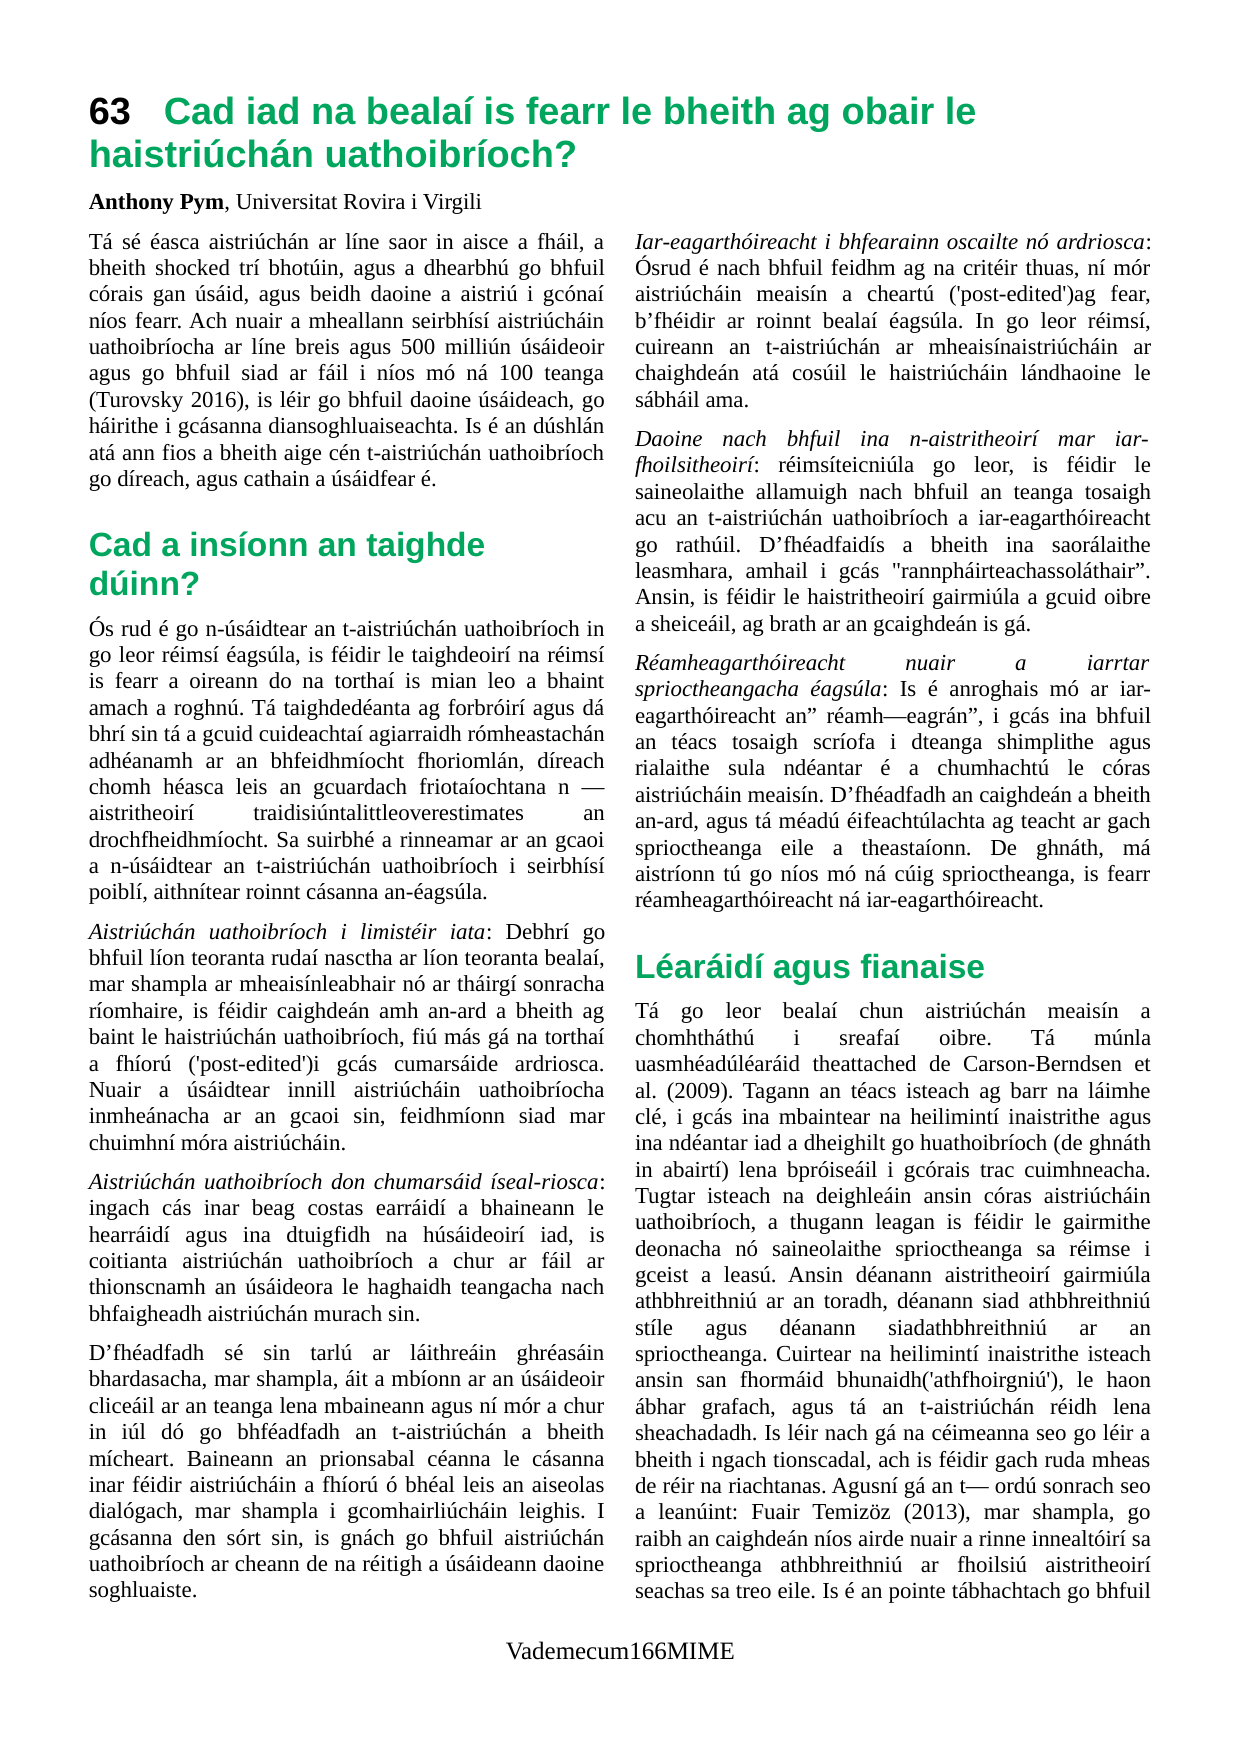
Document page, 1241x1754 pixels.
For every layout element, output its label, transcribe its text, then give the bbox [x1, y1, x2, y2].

text Aistriúchán uathoibríoch i limistéir iata: Debhrí go bhfuil líon teoranta rudaí nasctha ar líon teoranta bealaí, mar shampla ar mheaisínleabhair nó ar tháirgí sonracha ríomhaire, is féidir caighdeán amh an-ard a bheith ag baint le haistriúchán uathoibríoch, fiú más gá na torthaí a fhíorú ('post-edited')i gcás cumarsáide ardriosca. Nuair a úsáidtear innill aistriúcháin uathoibríocha inmheánacha ar an gcaoi sin, feidhmíonn siad mar chuimhní móra aistriúcháin. [88, 918, 605, 1155]
text D’fhéadfadh sé sin tarlú ar láithreáin ghréasáin bhardasacha, mar shampla, áit a mbíonn ar an úsáideoir cliceáil ar an teanga lena mbaineann agus ní mór a chur in iúl dó go bhféadfadh an t-aistriúchán a bheith mícheart. Baineann an prionsabal céanna le cásanna inar féidir aistriúcháin a fhíorú ó bhéal leis an aiseolas dialógach, mar shampla i gcomhairliúcháin leighis. I gcásanna den sórt sin, is gnách go bhfuil aistriúchán uathoibríoch ar cheann de na réitigh a úsáideann daoine soghluaiste. [88, 1339, 605, 1603]
text Ós rud é go n-úsáidtear an t-aistriúchán uathoibríoch in go leor réimsí éagsúla, is féidir le taighdeoirí na réimsí is fearr a oireann do na torthaí is mian leo a bhaint amach a roghnú. Tá taighdedéanta ag forbróirí agus dá bhrí sin tá a gcuid cuideachtaí agiarraidh rómheastachán adhéanamh ar an bhfeidhmíocht fhoriomlán, díreach chomh héasca leis an gcuardach friotaíochtana n — aistritheoirí traidisiúntalittleoverestimates an drochfheidhmíocht. Sa suirbhé a rinneamar ar an gcaoi a n-úsáidtear an t-aistriúchán uathoibríoch i seirbhísí poiblí, aithnítear roinnt cásanna an-éagsúla. [88, 615, 605, 905]
text Daoine nach bhfuil ina n-aistritheoirí mar iar-fhoilsitheoirí: réimsíteicniúla go leor, is féidir le saineolaithe allamuigh nach bhfuil an teanga tosaigh acu an t-aistriúchán uathoibríoch a iar-eagarthóireacht go rathúil. D’fhéadfaidís a bheith ina saorálaithe leasmhara, amhail i gcás "rannpháirteachassoláthair”. Ansin, is féidir le haistritheoirí gairmiúla a gcuid oibre a sheiceáil, ag brath ar an gcaighdeán is gá. [635, 425, 1152, 636]
subtitle Cad a insíonn an taighde dúinn? [88, 525, 605, 602]
subtitle Léaráidí agus fianaise [635, 946, 1152, 985]
text Anthony Pym, Universitat Rovira i Virgili [88, 188, 1152, 215]
text Réamheagarthóireacht nuair a iarrtar sprioctheangacha éagsúla: Is é anroghais mó ar iar-eagarthóireacht an” réamh—eagrán”, i gcás ina bhfuil an téacs tosaigh scríofa i dteanga shimplithe agus rialaithe sula ndéantar é a chumhachtú le córas aistriúcháin meaisín. D’fhéadfadh an caighdeán a bheith an-ard, agus tá méadú éifeachtúlachta ag teacht ar gach sprioctheanga eile a theastaíonn. De ghnáth, má aistríonn tú go níos mó ná cúig sprioctheanga, is fearr réamheagarthóireacht ná iar-eagarthóireacht. [635, 649, 1152, 913]
subtitle Cad iad na bealaí is fearr le bheith ag obair le haistriúchán uathoibríoch? [88, 88, 1152, 176]
text Tá go leor bealaí chun aistriúchán meaisín a chomhtháthú i sreafaí oibre. Tá múnla uasmhéadúléaráid theattached de Carson-Berndsen et al. (2009). Tagann an téacs isteach ag barr na láimhe clé, i gcás ina mbaintear na heilimintí inaistrithe agus ina ndéantar iad a dheighilt go huathoibríoch (de ghnáth in abairtí) lena bpróiseáil i gcórais trac cuimhneacha. Tugtar isteach na deighleáin ansin córas aistriúcháin uathoibríoch, a thugann leagan is féidir le gairmithe deonacha nó saineolaithe sprioctheanga sa réimse i gceist a leasú. Ansin déanann aistritheoirí gairmiúla athbhreithniú ar an toradh, déanann siad athbhreithniú stíle agus déanann siadathbhreithniú ar an sprioctheanga. Cuirtear na heilimintí inaistrithe isteach ansin san fhormáid bhunaidh('athfhoirgniú'), le haon ábhar grafach, agus tá an t-aistriúchán réidh lena sheachadadh. Is léir nach gá na céimeanna seo go léir a bheith i ngach tionscadal, ach is féidir gach ruda mheas de réir na riachtanas. Agusní gá an t— ordú sonrach seo a leanúint: Fuair Temizöz (2013), mar shampla, go raibh an caighdeán níos airde nuair a rinne innealtóirí sa sprioctheanga athbhreithniú ar fhoilsiú aistritheoirí seachas sa treo eile. Is é an pointe tábhachtach go bhfuil [635, 998, 1152, 1604]
text Aistriúchán uathoibríoch don chumarsáid íseal-riosca: ingach cás inar beag costas earráidí a bhaineann le hearráidí agus ina dtuigfidh na húsáideoirí iad, is coitianta aistriúchán uathoibríoch a chur ar fáil ar thionscnamh an úsáideora le haghaidh teangacha nach bhfaigheadh aistriúchán murach sin. [88, 1168, 605, 1326]
text Iar-eagarthóireacht i bhfearainn oscailte nó ardriosca: Ósrud é nach bhfuil feidhm ag na critéir thuas, ní mór aistriúcháin meaisín a cheartú ('post-edited')ag fear, b’fhéidir ar roinnt bealaí éagsúla. In go leor réimsí, cuireann an t-aistriúchán ar mheaisínaistriúcháin ar chaighdeán atá cosúil le haistriúcháin lándhaoine le sábháil ama. [635, 228, 1152, 412]
text Tá sé éasca aistriúchán ar líne saor in aisce a fháil, a bheith shocked trí bhotúin, agus a dhearbhú go bhfuil córais gan úsáid, agus beidh daoine a aistriú i gcónaí níos fearr. Ach nuair a mheallann seirbhísí aistriúcháin uathoibríocha ar líne breis agus 500 milliún úsáideoir agus go bhfuil siad ar fáil i níos mó ná 100 teanga (Turovsky 2016), is léir go bhfuil daoine úsáideach, go háirithe i gcásanna diansoghluaiseachta. Is é an dúshlán atá ann fios a bheith aige cén t-aistriúchán uathoibríoch go díreach, agus cathain a úsáidfear é. [88, 228, 605, 491]
